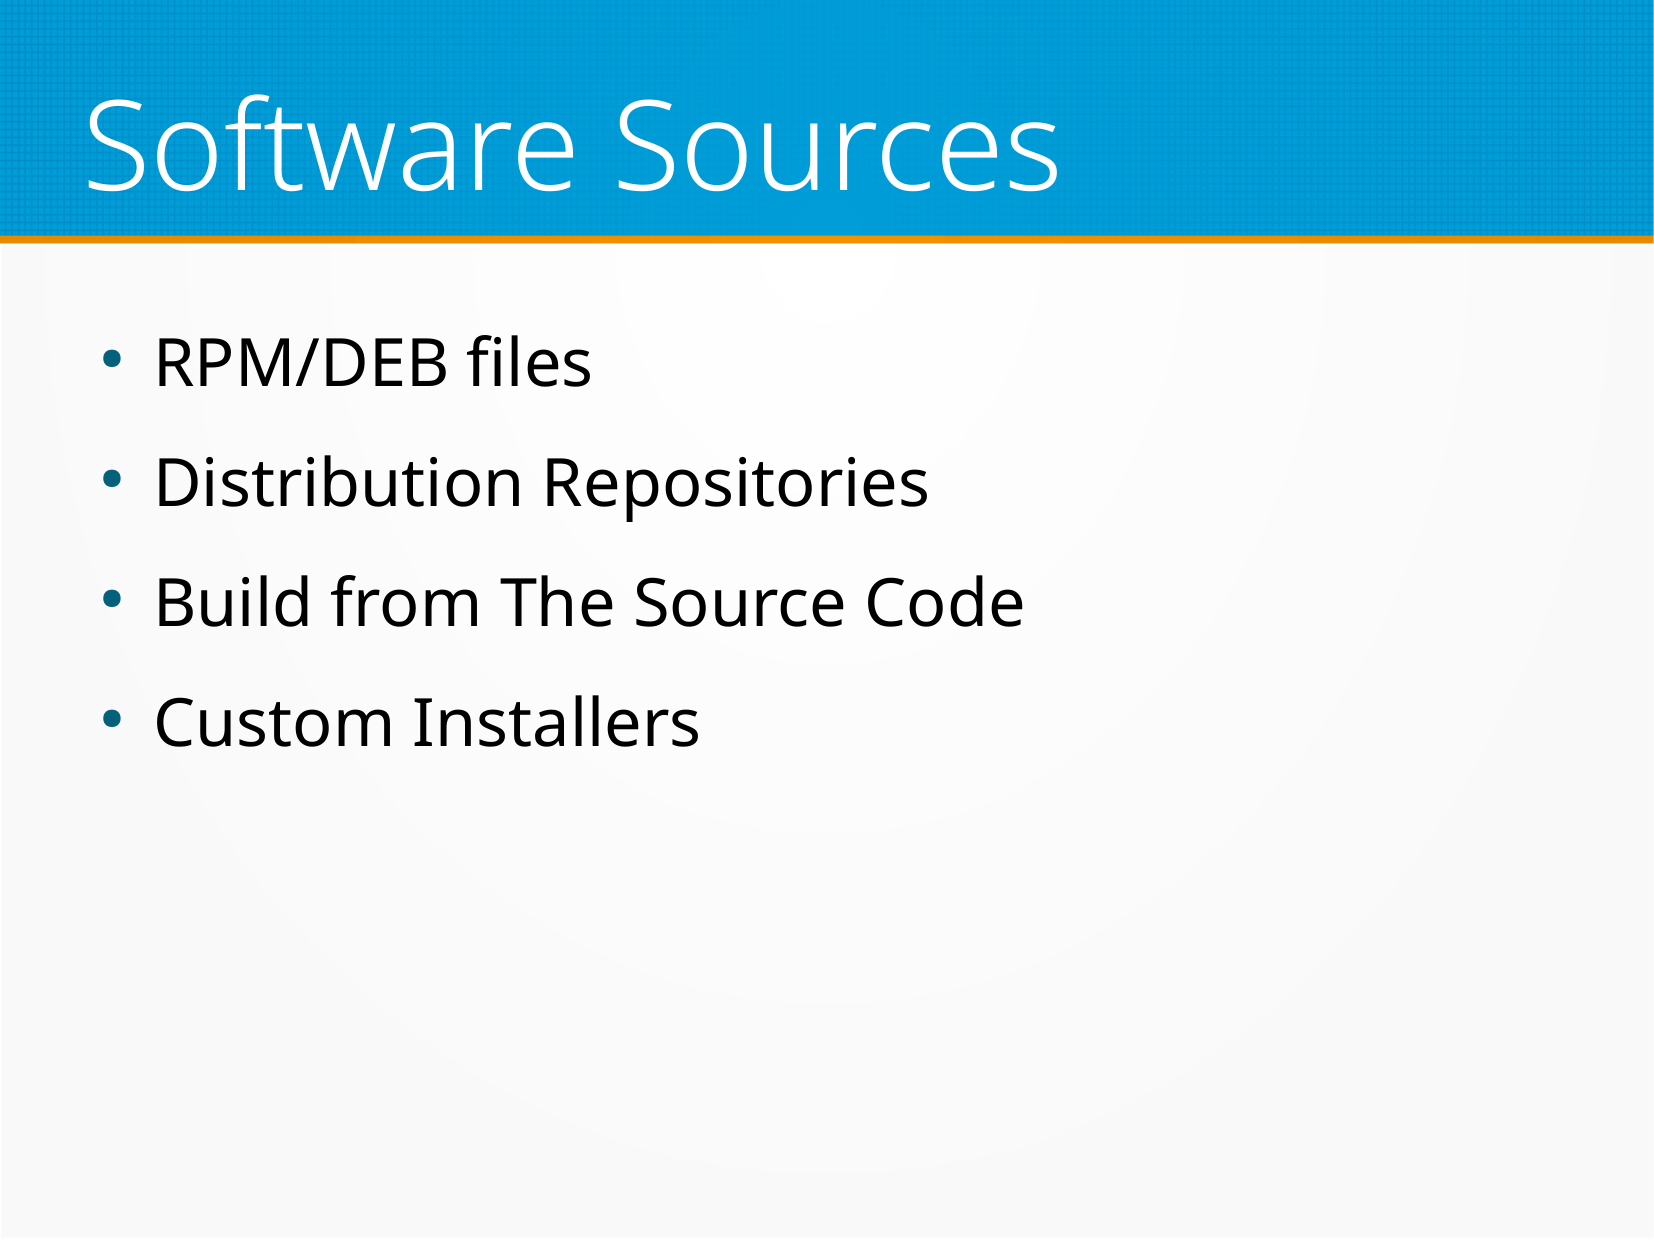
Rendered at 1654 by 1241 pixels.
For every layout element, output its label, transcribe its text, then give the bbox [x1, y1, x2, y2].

title Software Sources [82, 19, 1571, 227]
picture [0, 236, 1654, 1241]
list RPM/DEB files Distribution Repositories Build from The Source Code Custom Installers [82, 315, 1563, 1081]
